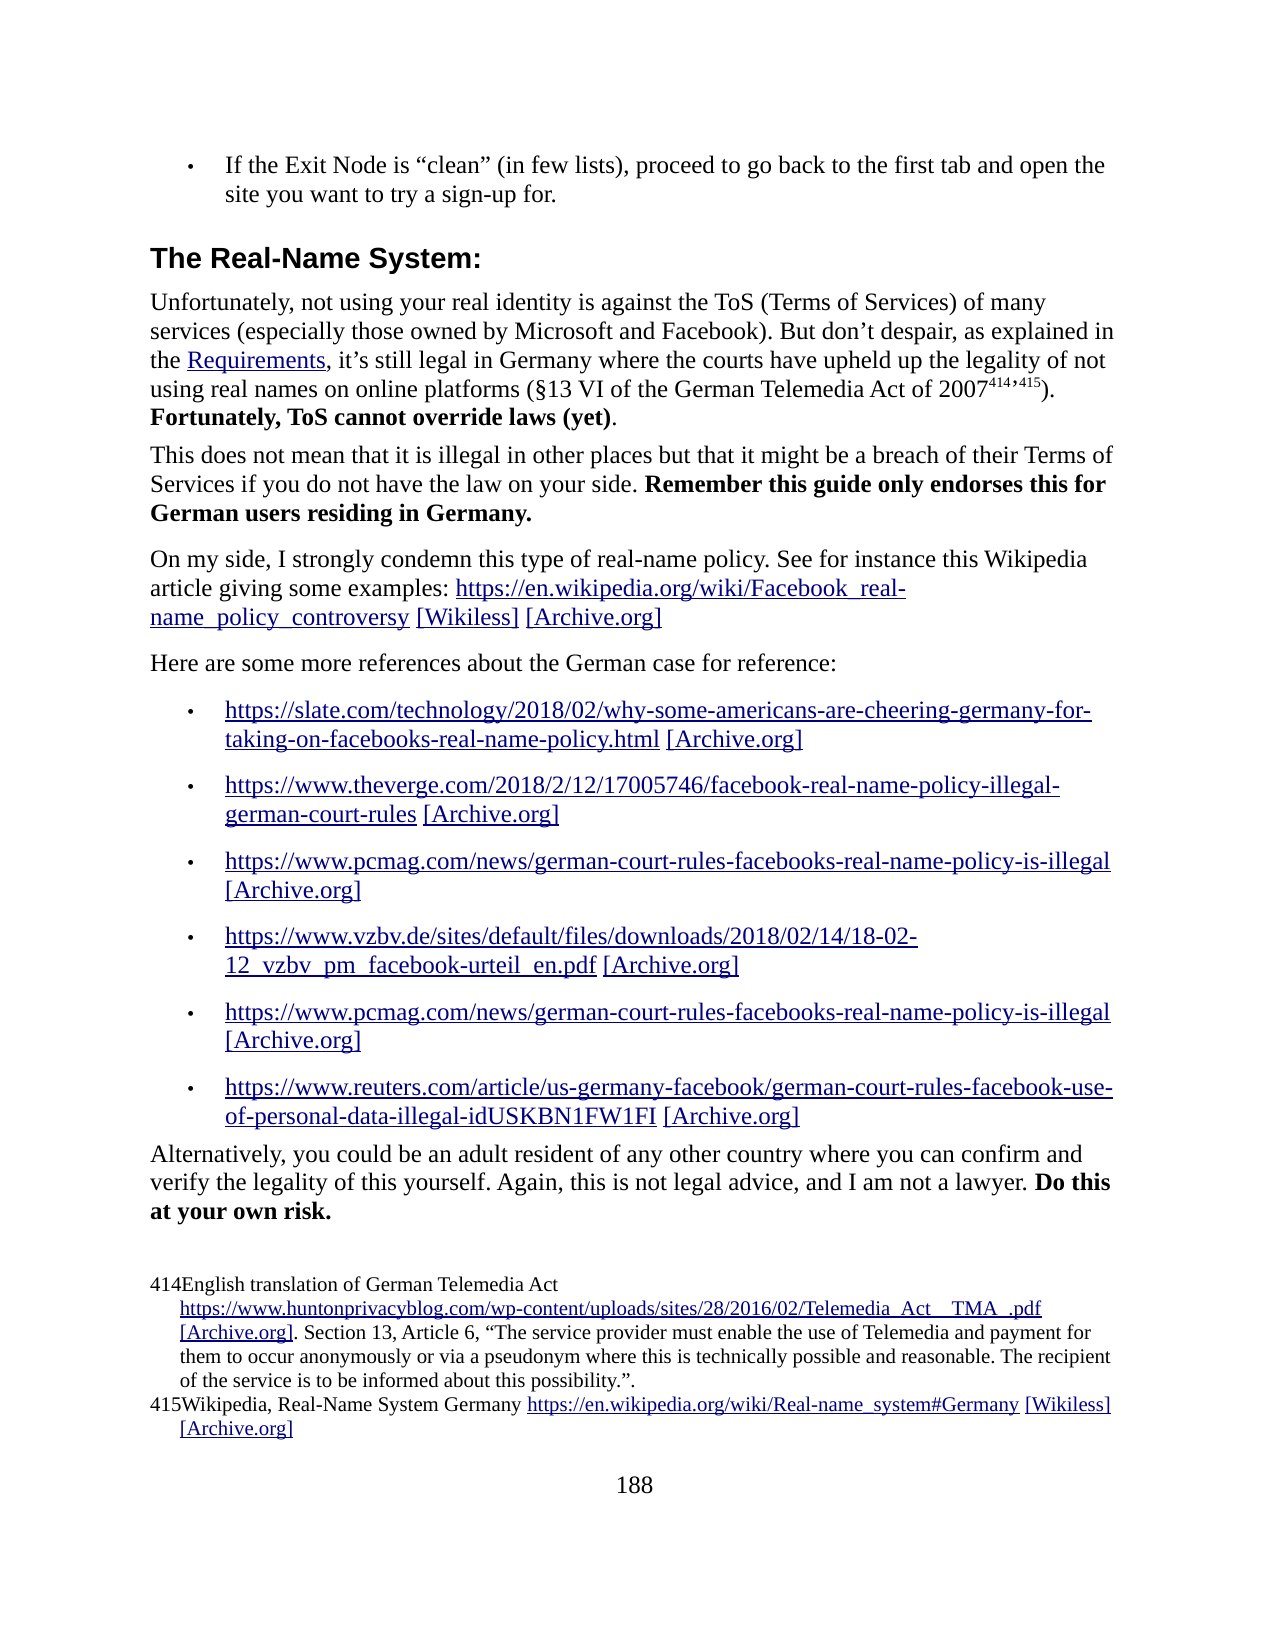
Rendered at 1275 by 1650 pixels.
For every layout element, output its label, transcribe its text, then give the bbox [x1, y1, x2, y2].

list https://www.pcmag.com/news/german-court-rules-facebooks-real-name-policy-is-illegal [Archive.org] [187, 846, 1125, 903]
text Here are some more references about the German case for reference: [150, 648, 1125, 677]
list https://www.vzbv.de/sites/default/files/downloads/2018/02/14/18-02-12_vzbv_pm_facebook-urteil_en.pdf [Archive.org] [187, 921, 1125, 979]
text English translation of German Telemedia Act https://www.huntonprivacyblog.com/wp-content/uploads/sites/28/2016/02/Telemedia_Act__TMA_.pdf [Archive.org]. Section 13, Article 6, “The service provider must enable the use of Telemedia and payment for them to occur anonymously or via a pseudonym where this is technically possible and reasonable. The recipient of the service is to be informed about this possibility.”. [150, 1272, 1125, 1392]
text On my side, I strongly condemn this type of real-name policy. See for instance this Wikipedia article giving some examples: https://en.wikipedia.org/wiki/Facebook_real-name_policy_controversy [Wikiless] [Archive.org] [150, 544, 1125, 631]
list https://www.theverge.com/2018/2/12/17005746/facebook-real-name-policy-illegal-german-court-rules [Archive.org] [187, 771, 1125, 828]
list https://slate.com/technology/2018/02/why-some-americans-are-cheering-germany-for-taking-on-facebooks-real-name-policy.html [Archive.org] [187, 695, 1125, 753]
list https://www.reuters.com/article/us-germany-facebook/german-court-rules-facebook-use-of-personal-data-illegal-idUSKBN1FW1FI [Archive.org] [187, 1072, 1125, 1130]
text This does not mean that it is illegal in other places but that it might be a breach of their Terms of Services if you do not have the law on your side. Remember this guide only endorses this for German users residing in Germany. [150, 440, 1125, 526]
subtitle The Real-Name System: [150, 241, 1125, 275]
text Alternatively, you could be an adult resident of any other country where you can confirm and verify the legality of this yourself. Again, this is not legal advice, and I am not a lawyer. Do this at your own risk. [150, 1139, 1125, 1225]
text Unfortunately, not using your real identity is against the ToS (Terms of Services) of many services (especially those owned by Microsoft and Facebook). But don’t despair, as explained in the Requirements, it’s still legal in Germany where the courts have upheld up the legality of not using real names on online platforms (§13 VI of the German Telemedia Act of 2007’). Fortunately, ToS cannot override laws (yet). [150, 287, 1125, 431]
list https://www.pcmag.com/news/german-court-rules-facebooks-real-name-policy-is-illegal [Archive.org] [187, 997, 1125, 1054]
text Wikipedia, Real-Name System Germany https://en.wikipedia.org/wiki/Real-name_system#Germany [Wikiless] [Archive.org] [150, 1392, 1125, 1440]
list If the Exit Node is “clean” (in few lists), proceed to go back to the first tab and open the site you want to try a sign-up for. [187, 150, 1125, 207]
